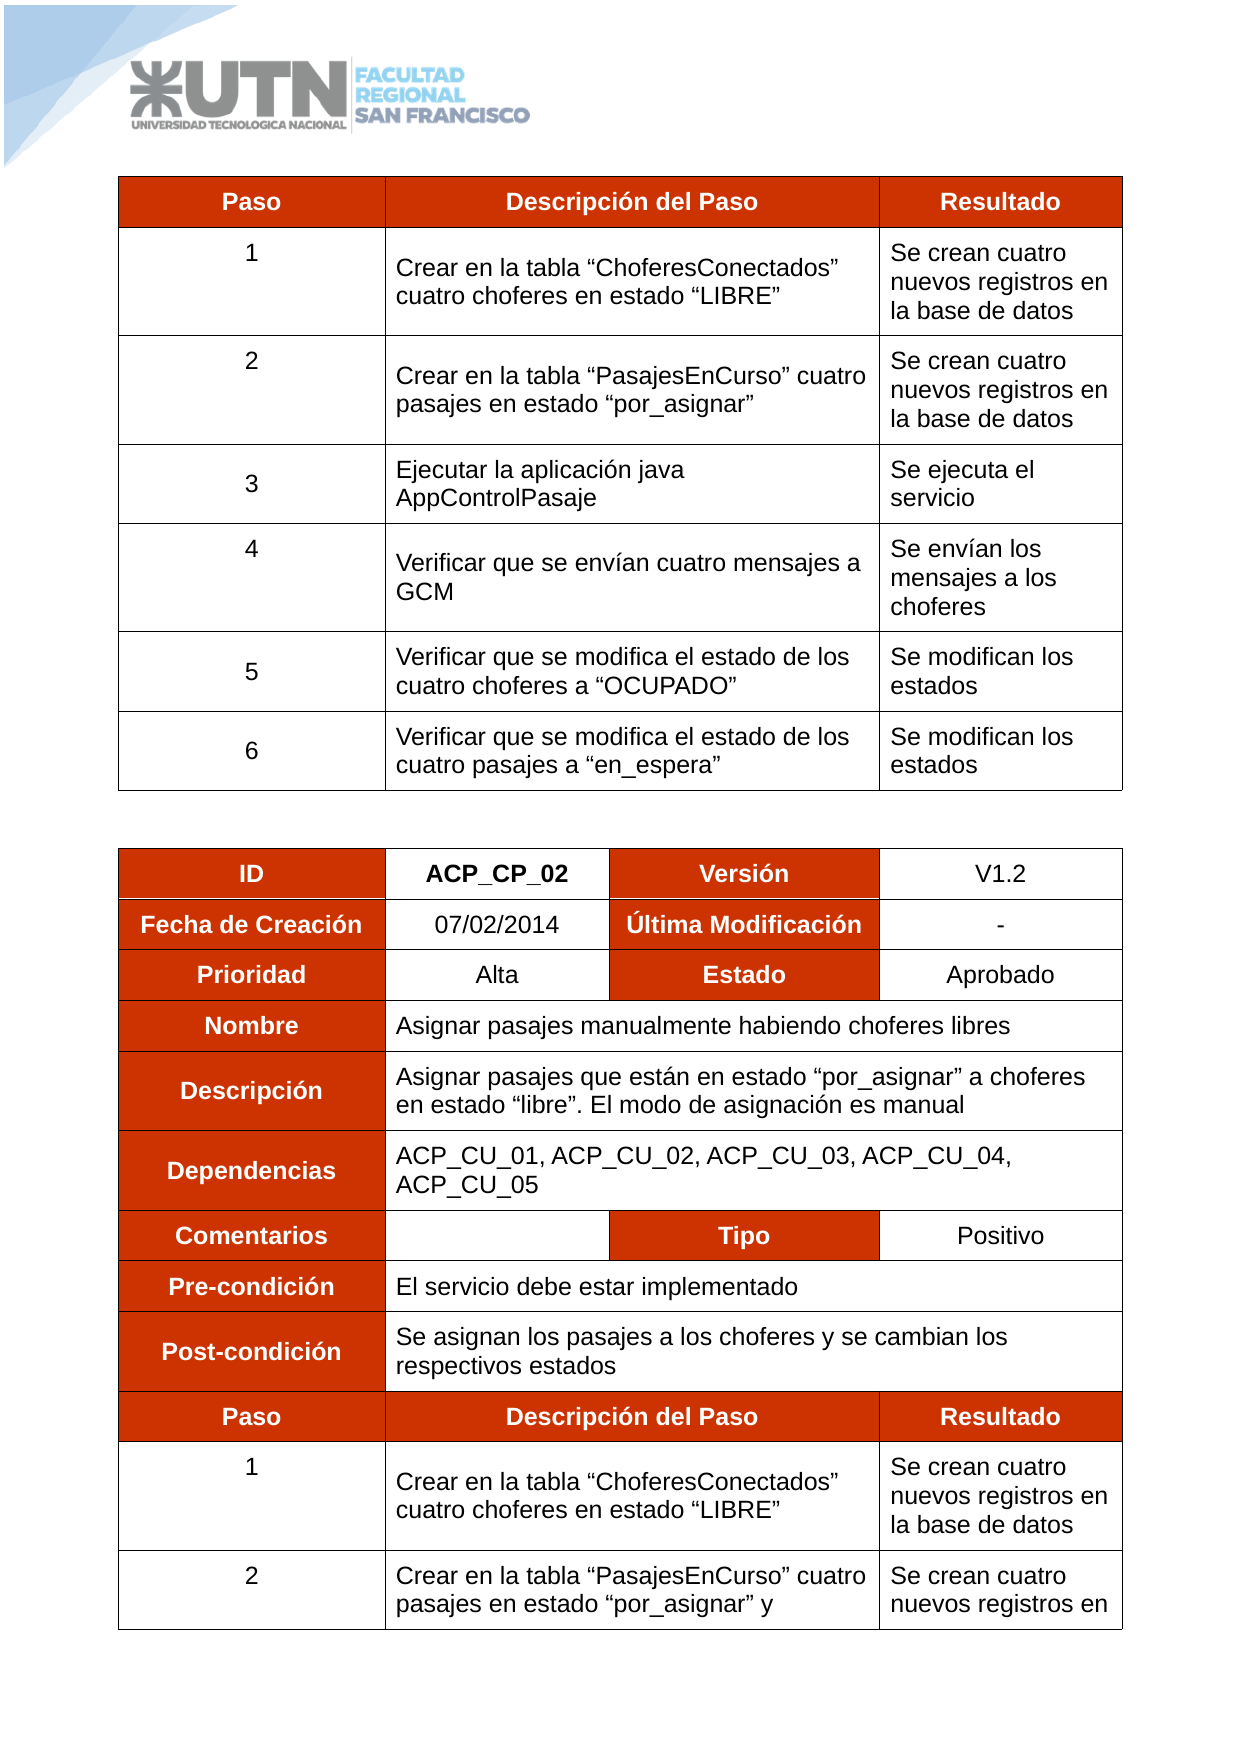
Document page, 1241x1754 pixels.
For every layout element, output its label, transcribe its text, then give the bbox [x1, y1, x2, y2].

table_cell Aprobado [880, 950, 1122, 1000]
table_cell ACP_CU_01, ACP_CU_02, ACP_CU_03, ACP_CU_04, ACP_CU_05 [386, 1131, 1122, 1210]
table_cell Se modifican los estados [880, 632, 1122, 711]
table_cell 07/02/2014 [386, 900, 609, 949]
table_cell Pre-condición [119, 1261, 385, 1311]
table_header V1.2 [880, 849, 1122, 898]
table_header ACP_CP_02 [386, 849, 609, 898]
table_cell Crear en la tabla “PasajesEnCurso” cuatro pasajes en estado “por_asignar” y [386, 1551, 879, 1629]
table_cell Se crean cuatro nuevos registros en la base de datos [880, 228, 1122, 335]
table_cell Crear en la tabla “ChoferesConectados” cuatro choferes en estado “LIBRE” [386, 1442, 879, 1549]
table_cell 4 [119, 524, 385, 631]
table_header ID [119, 849, 385, 898]
table_cell 5 [119, 632, 385, 711]
table_cell 3 [119, 445, 385, 523]
table_cell Paso [119, 177, 385, 227]
table_cell 1 [119, 1442, 385, 1549]
table_cell Se modifican los estados [880, 712, 1122, 790]
table_cell Se crean cuatro nuevos registros en la base de datos [880, 1442, 1122, 1549]
table_cell Última Modificación [610, 900, 879, 949]
table_cell Verificar que se envían cuatro mensajes a GCM [386, 524, 879, 631]
table_cell Paso [119, 1392, 385, 1441]
table_cell Se crean cuatro nuevos registros en [880, 1551, 1122, 1629]
table_cell Nombre [119, 1001, 385, 1051]
table_cell Comentarios [119, 1211, 385, 1260]
table_cell Descripción del Paso [386, 1392, 879, 1441]
table_cell Post-condición [119, 1312, 385, 1391]
table_cell El servicio debe estar implementado [386, 1261, 1122, 1311]
table_cell Tipo [610, 1211, 879, 1260]
table_cell Crear en la tabla “PasajesEnCurso” cuatro pasajes en estado “por_asignar” [386, 336, 879, 443]
table_cell - [880, 900, 1122, 949]
table_cell 6 [119, 712, 385, 790]
table_cell Resultado [880, 177, 1122, 227]
table_cell Dependencias [119, 1131, 385, 1210]
table_cell Positivo [880, 1211, 1122, 1260]
table_header Versión [610, 849, 879, 898]
table_cell 2 [119, 1551, 385, 1629]
table_cell Fecha de Creación [119, 900, 385, 949]
table_cell Resultado [880, 1392, 1122, 1441]
table_cell Descripción [119, 1052, 385, 1130]
table_cell Crear en la tabla “ChoferesConectados” cuatro choferes en estado “LIBRE” [386, 228, 879, 335]
table_cell 1 [119, 228, 385, 335]
table_cell Ejecutar la aplicación java AppControlPasaje [386, 445, 879, 523]
table_cell Se ejecuta el servicio [880, 445, 1122, 523]
table_cell Se envían los mensajes a los choferes [880, 524, 1122, 631]
table_cell Asignar pasajes que están en estado “por_asignar” a choferes en estado “libre”. El modo de asignación es manual [386, 1052, 1122, 1130]
table_cell Estado [610, 950, 879, 1000]
table_cell Verificar que se modifica el estado de los cuatro choferes a “OCUPADO” [386, 632, 879, 711]
table_cell Alta [386, 950, 609, 1000]
picture [3, 5, 532, 169]
table_cell Se asignan los pasajes a los choferes y se cambian los respectivos estados [386, 1312, 1122, 1391]
table_cell [386, 1211, 609, 1260]
table_cell Se crean cuatro nuevos registros en la base de datos [880, 336, 1122, 443]
table_cell 2 [119, 336, 385, 443]
table_cell Descripción del Paso [386, 177, 879, 227]
table_cell Prioridad [119, 950, 385, 1000]
table_cell Verificar que se modifica el estado de los cuatro pasajes a “en_espera” [386, 712, 879, 790]
table_cell Asignar pasajes manualmente habiendo choferes libres [386, 1001, 1122, 1051]
